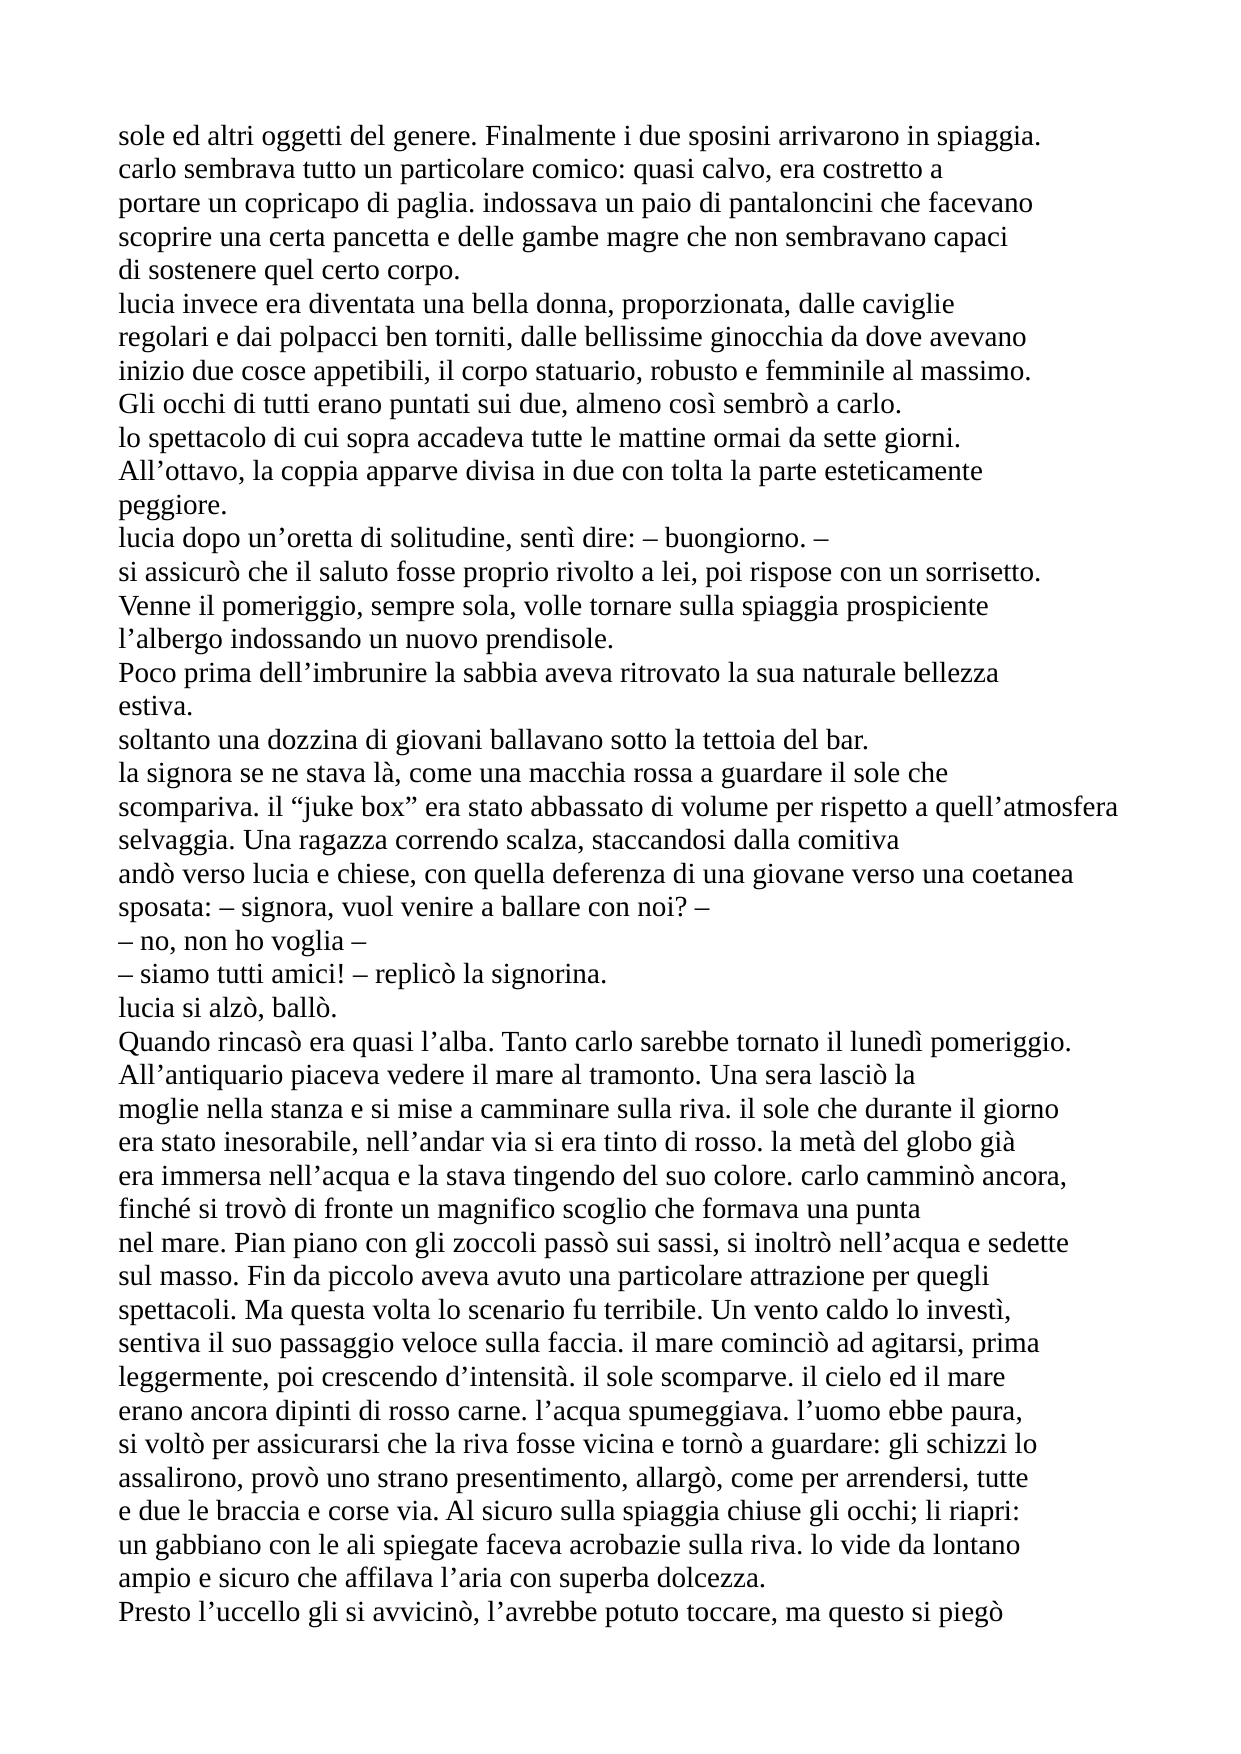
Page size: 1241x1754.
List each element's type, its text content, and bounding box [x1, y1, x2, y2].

text – no, non ho voglia – [118, 923, 1122, 957]
text la signora se ne stava là, come una macchia rossa a guardare il sole che [118, 755, 1122, 789]
text carlo sembrava tutto un particolare comico: quasi calvo, era costretto a [118, 152, 1122, 185]
text era immersa nell’acqua e la stava tingendo del suo colore. carlo camminò ancora, [118, 1158, 1122, 1191]
text lucia invece era diventata una bella donna, proporzionata, dalle caviglie [118, 286, 1122, 319]
text spettacoli. Ma questa volta lo scenario fu terribile. Un vento caldo lo investì, [118, 1292, 1122, 1326]
text sul masso. Fin da piccolo aveva avuto una particolare attrazione per quegli [118, 1258, 1122, 1292]
text andò verso lucia e chiese, con quella deferenza di una giovane verso una coetanea [118, 856, 1122, 889]
text All’antiquario piaceva vedere il mare al tramonto. Una sera lasciò la [118, 1057, 1122, 1091]
text estiva. [118, 688, 1122, 722]
text di sostenere quel certo corpo. [118, 252, 1122, 286]
text moglie nella stanza e si mise a camminare sulla riva. il sole che durante il giorno [118, 1091, 1122, 1124]
text finché si trovò di fronte un magnifico scoglio che formava una punta [118, 1191, 1122, 1225]
text sposata: – signora, vuol venire a ballare con noi? – [118, 889, 1122, 923]
text scompariva. il “juke box” era stato abbassato di volume per rispetto a quell’atmosfera [118, 789, 1122, 822]
text – siamo tutti amici! – replicò la signorina. [118, 957, 1122, 990]
text nel mare. Pian piano con gli zoccoli passò sui sassi, si inoltrò nell’acqua e sedette [118, 1225, 1122, 1258]
text ampio e sicuro che affilava l’aria con superba dolcezza. [118, 1560, 1122, 1594]
text lucia si alzò, ballò. [118, 990, 1122, 1024]
text soltanto una dozzina di giovani ballavano sotto la tettoia del bar. [118, 722, 1122, 755]
text scoprire una certa pancetta e delle gambe magre che non sembravano capaci [118, 219, 1122, 252]
text lucia dopo un’oretta di solitudine, sentì dire: – buongiorno. – [118, 521, 1122, 554]
text era stato inesorabile, nell’andar via si era tinto di rosso. la metà del globo già [118, 1124, 1122, 1158]
text leggermente, poi crescendo d’intensità. il sole scomparve. il cielo ed il mare [118, 1359, 1122, 1393]
text inizio due cosce appetibili, il corpo statuario, robusto e femminile al massimo. [118, 353, 1122, 386]
text si assicurò che il saluto fosse proprio rivolto a lei, poi rispose con un sorrisetto. [118, 554, 1122, 588]
text Gli occhi di tutti erano puntati sui due, almeno così sembrò a carlo. [118, 386, 1122, 420]
text l’albergo indossando un nuovo prendisole. [118, 621, 1122, 655]
text Presto l’uccello gli si avvicinò, l’avrebbe potuto toccare, ma questo si piegò [118, 1594, 1122, 1627]
text e due le braccia e corse via. Al sicuro sulla spiaggia chiuse gli occhi; li riapri: [118, 1493, 1122, 1527]
text Quando rincasò era quasi l’alba. Tanto carlo sarebbe tornato il lunedì pomeriggio. [118, 1024, 1122, 1057]
text sole ed altri oggetti del genere. Finalmente i due sposini arrivarono in spiaggia. [118, 118, 1122, 152]
text assalirono, provò uno strano presentimento, allargò, come per arrendersi, tutte [118, 1460, 1122, 1493]
text selvaggia. Una ragazza correndo scalza, staccandosi dalla comitiva [118, 822, 1122, 856]
text erano ancora dipinti di rosso carne. l’acqua spumeggiava. l’uomo ebbe paura, [118, 1393, 1122, 1426]
text peggiore. [118, 487, 1122, 521]
text lo spettacolo di cui sopra accadeva tutte le mattine ormai da sette giorni. [118, 420, 1122, 453]
text si voltò per assicurarsi che la riva fosse vicina e tornò a guardare: gli schizzi lo [118, 1426, 1122, 1460]
text sentiva il suo passaggio veloce sulla faccia. il mare cominciò ad agitarsi, prima [118, 1326, 1122, 1359]
text All’ottavo, la coppia apparve divisa in due con tolta la parte esteticamente [118, 453, 1122, 487]
text un gabbiano con le ali spiegate faceva acrobazie sulla riva. lo vide da lontano [118, 1527, 1122, 1560]
text portare un copricapo di paglia. indossava un paio di pantaloncini che facevano [118, 185, 1122, 219]
text Venne il pomeriggio, sempre sola, volle tornare sulla spiaggia prospiciente [118, 588, 1122, 621]
text regolari e dai polpacci ben torniti, dalle bellissime ginocchia da dove avevano [118, 319, 1122, 353]
text Poco prima dell’imbrunire la sabbia aveva ritrovato la sua naturale bellezza [118, 655, 1122, 688]
